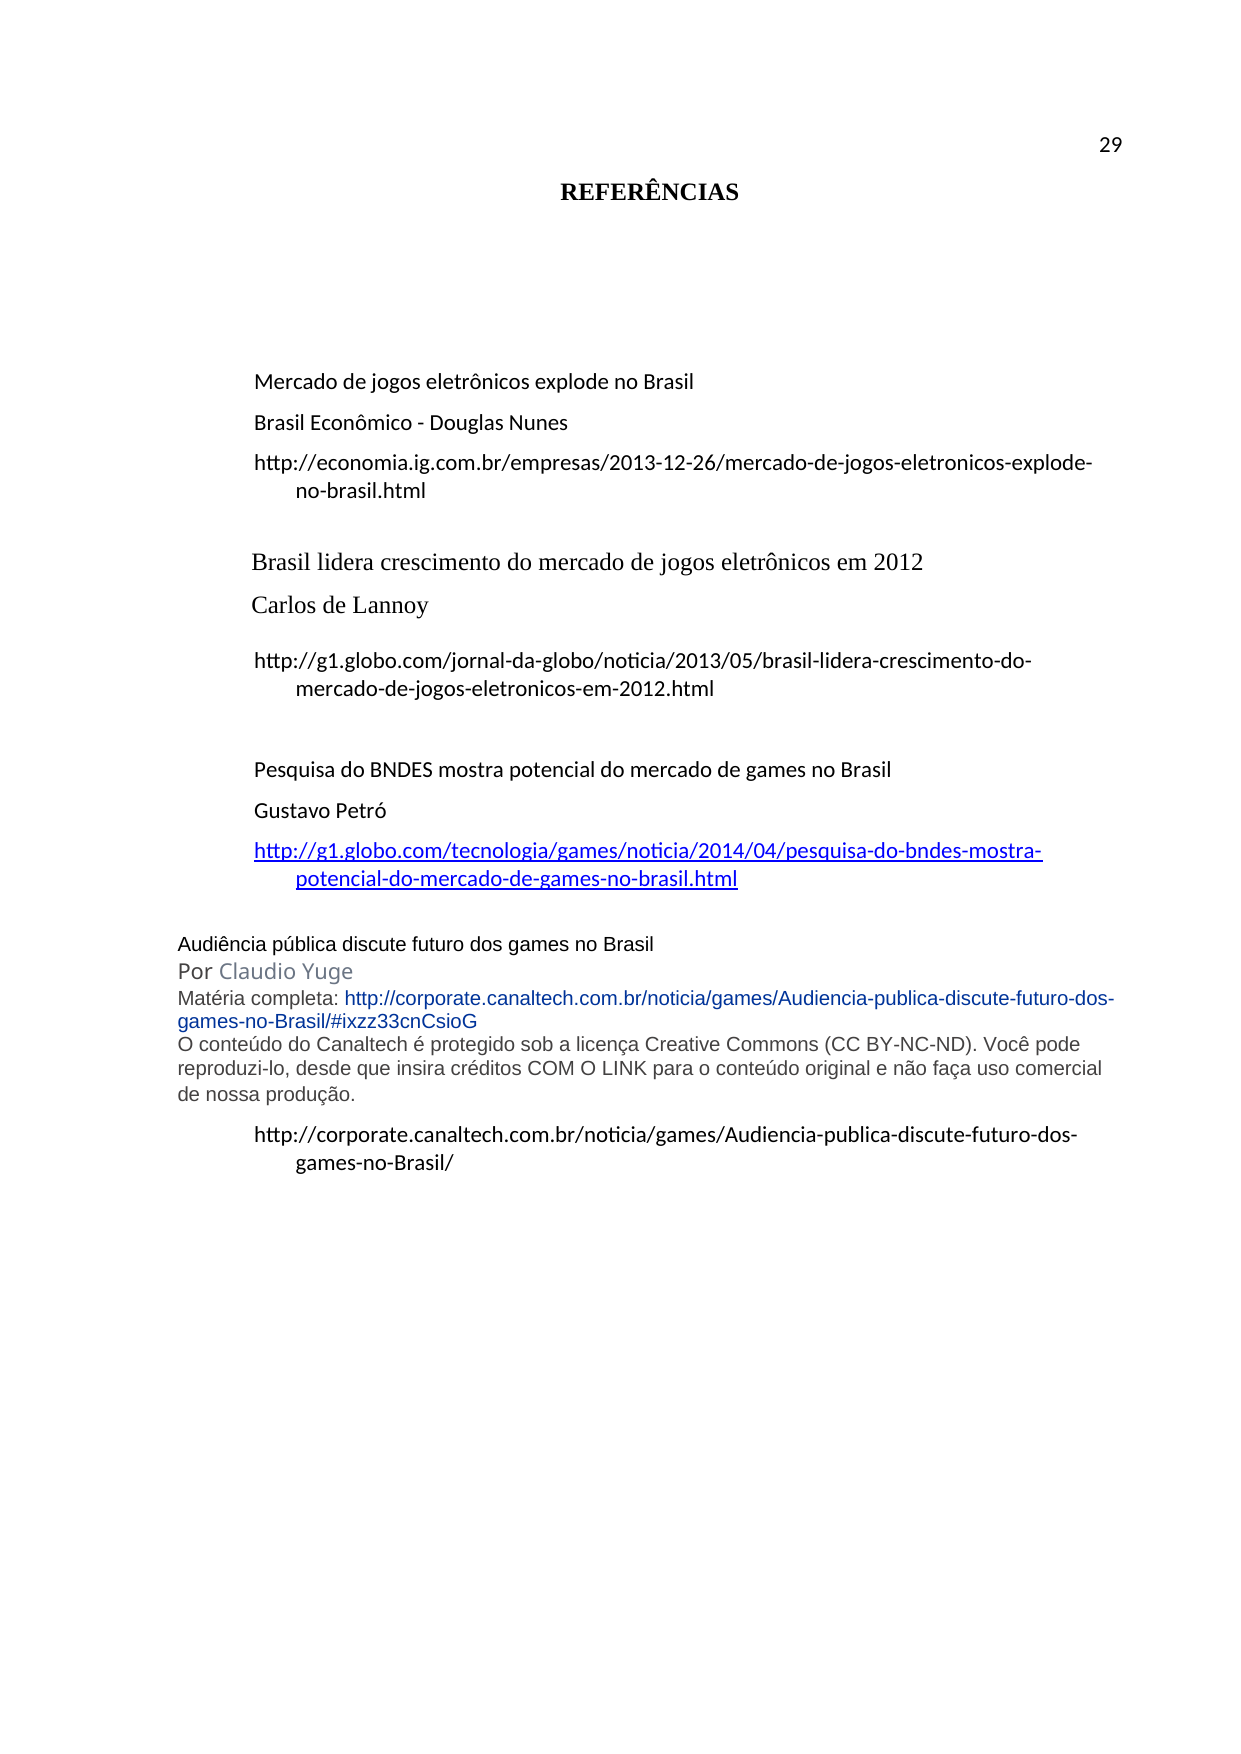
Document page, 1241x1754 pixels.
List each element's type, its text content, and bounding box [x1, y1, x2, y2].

text http://economia.ig.com.br/empresas/2013-12-26/mercado-de-jogos-eletronicos-explode-no-brasil.html [254, 448, 1122, 504]
text http://corporate.canaltech.com.br/noticia/games/Audiencia-publica-discute-futuro-dos-games-no-Brasil/ [254, 1120, 1122, 1176]
text Brasil Econômico - Douglas Nunes [254, 408, 1122, 436]
text Mercado de jogos eletrônicos explode no Brasil [254, 367, 1122, 395]
text Referências [177, 177, 1122, 206]
text Brasil lidera crescimento do mercado de jogos eletrônicos em 2012 [177, 547, 1122, 576]
text http://g1.globo.com/jornal-da-globo/noticia/2013/05/brasil-lidera-crescimento-do-mercado-de-jogos-eletronicos-em-2012.html [254, 646, 1122, 702]
text Carlos de Lannoy [177, 591, 1122, 619]
text Pesquisa do BNDES mostra potencial do mercado de games no Brasil [254, 755, 1122, 783]
text Audiência pública discute futuro dos games no Brasil Por Claudio Yuge Matéria completa: http://corporate.canaltech.com.br/noticia/games/Audiencia-publica-discute-futuro-dos-games-no-Brasil/#ixzz33cnCsioG O conteúdo do Canaltech é protegido sob a licença Creative Commons (CC BY-NC-ND). Você pode reproduzi-lo, desde que insira créditos COM O LINK para o conteúdo original e não faça uso comercial de nossa produção. [177, 933, 1122, 1107]
text http://g1.globo.com/tecnologia/games/noticia/2014/04/pesquisa-do-bndes-mostra-potencial-do-mercado-de-games-no-brasil.html [254, 836, 1122, 892]
text Gustavo Petró [254, 796, 1122, 824]
